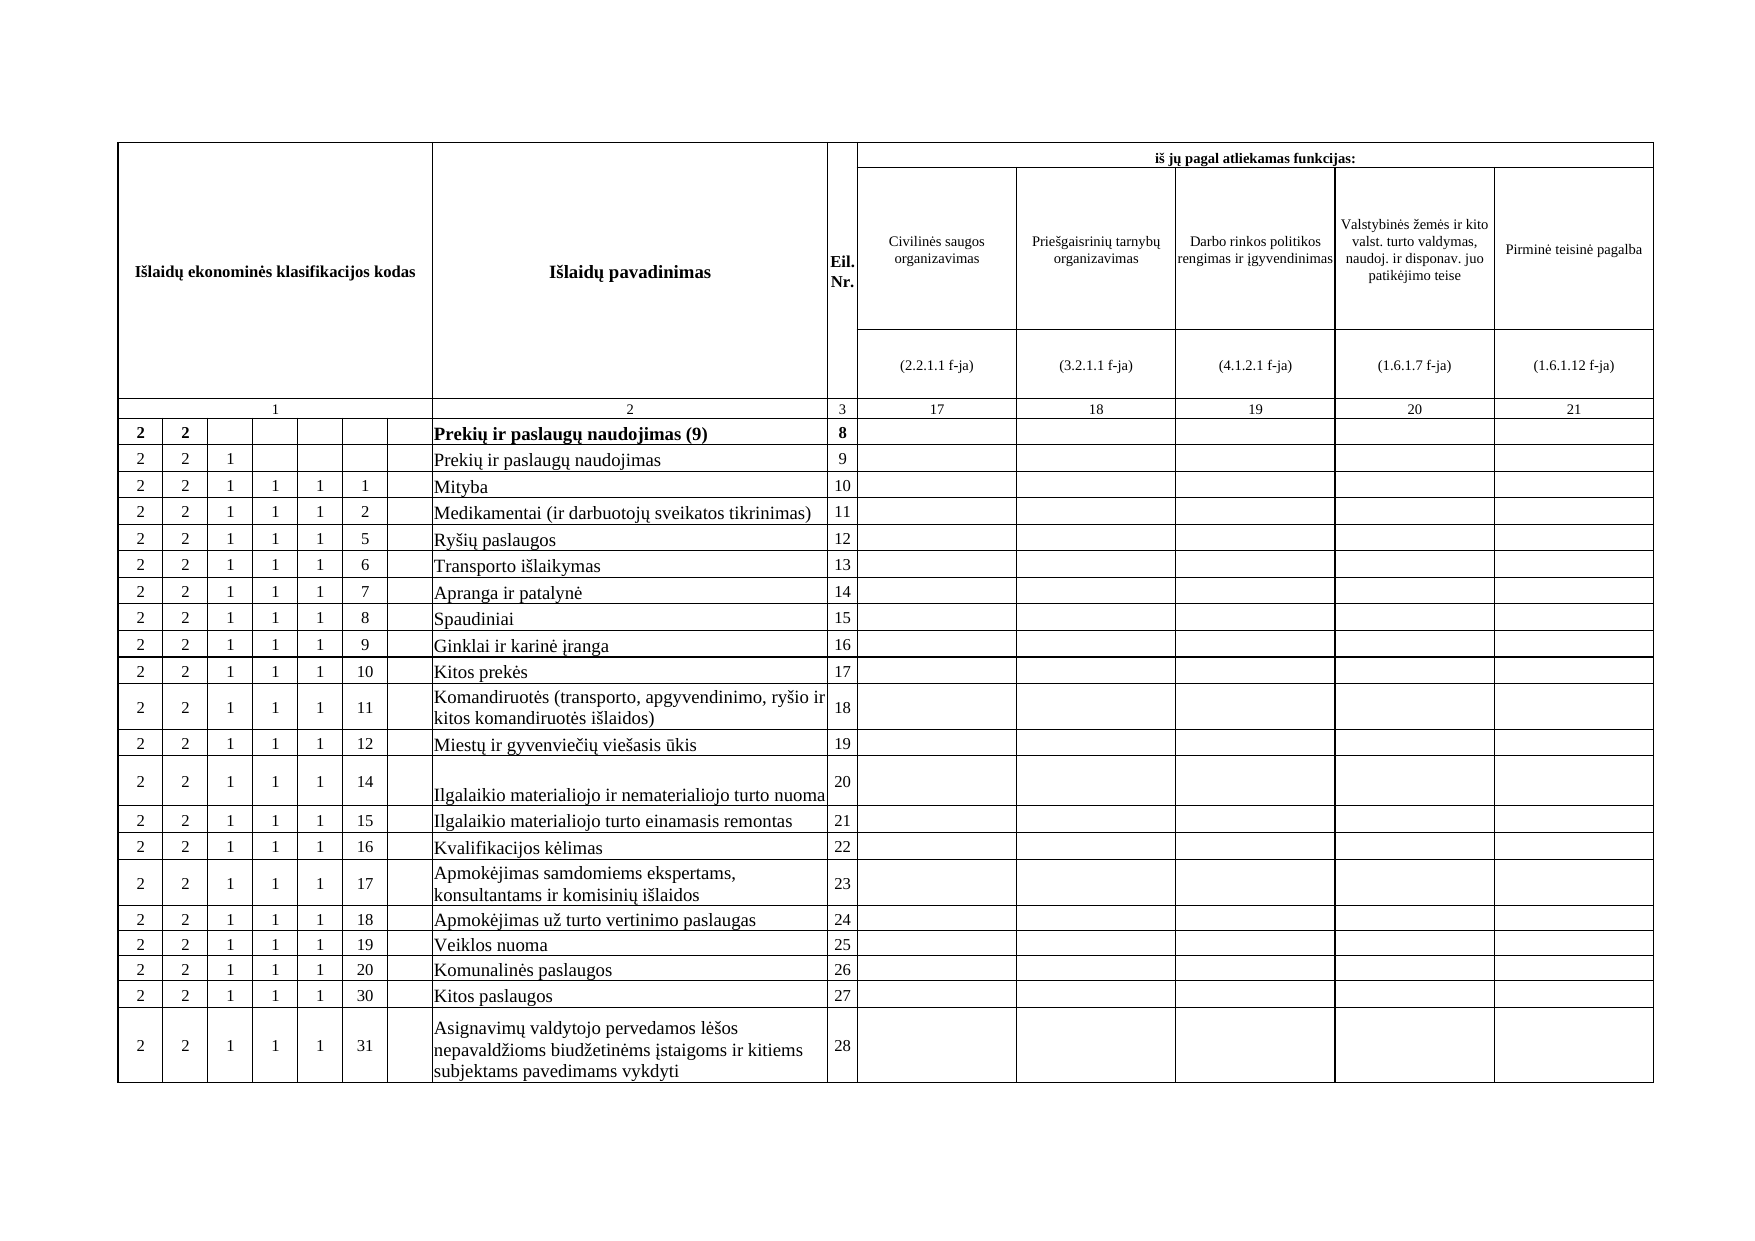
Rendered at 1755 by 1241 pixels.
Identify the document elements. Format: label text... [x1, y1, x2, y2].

table_cell [1495, 981, 1653, 1007]
table_cell [1495, 551, 1653, 577]
table_cell (1.6.1.12 f-ja) [1495, 330, 1653, 398]
table_cell (1.6.1.7 f-ja) [1336, 330, 1494, 398]
table_cell 11 [828, 498, 857, 524]
table_cell [1495, 806, 1653, 832]
table_cell Mityba [433, 472, 827, 497]
table_cell 1 [208, 756, 252, 805]
table_cell [1017, 498, 1175, 524]
table_cell 1 [208, 604, 252, 630]
table_cell [858, 419, 1016, 444]
table_cell 2 [163, 756, 207, 805]
table_cell Prekių ir paslaugų naudojimas (9) [433, 419, 827, 444]
table_cell [1495, 498, 1653, 524]
table_cell 15 [343, 806, 387, 832]
table_cell Transporto išlaikymas [433, 551, 827, 577]
table_cell [1176, 981, 1334, 1007]
table_cell 1 [208, 981, 252, 1007]
table_cell 1 [253, 472, 297, 497]
table_cell [298, 419, 342, 444]
table_cell [858, 525, 1016, 550]
table_cell 5 [343, 525, 387, 550]
table_cell 1 [253, 806, 297, 832]
table_cell [388, 551, 432, 577]
table_cell 27 [828, 981, 857, 1007]
table_cell [1495, 1008, 1653, 1082]
table_cell [1495, 658, 1653, 683]
table_cell 2 [119, 551, 162, 577]
table_cell [858, 445, 1016, 471]
table_cell 19 [828, 730, 857, 755]
table_cell 20 [1336, 399, 1494, 417]
table_cell 2 [163, 931, 207, 955]
table_cell 26 [828, 956, 857, 980]
table_cell 2 [119, 472, 162, 497]
table_cell 1 [298, 525, 342, 550]
table_cell [1017, 806, 1175, 832]
table_cell [1495, 906, 1653, 930]
table_cell 1 [253, 631, 297, 656]
table_cell [1176, 551, 1334, 577]
table_cell 31 [343, 1008, 387, 1082]
table_cell [1336, 445, 1494, 471]
table_cell 2 [163, 525, 207, 550]
table_cell [1176, 684, 1334, 729]
table_cell 1 [208, 445, 252, 471]
table_cell 1 [208, 525, 252, 550]
table_cell [388, 806, 432, 832]
table_cell 1 [298, 578, 342, 603]
table_cell [1176, 956, 1334, 980]
table_cell 1 [298, 684, 342, 729]
table_cell [1017, 956, 1175, 980]
table_cell [1495, 833, 1653, 858]
table_cell 14 [828, 578, 857, 603]
table_cell [1336, 906, 1494, 930]
table_cell [1176, 631, 1334, 656]
table_cell [858, 906, 1016, 930]
table_cell [388, 730, 432, 755]
table_cell [388, 833, 432, 858]
table_cell [208, 419, 252, 444]
table_cell 2 [433, 399, 827, 417]
table_cell [1017, 906, 1175, 930]
table_cell [1336, 756, 1494, 805]
table_cell 10 [343, 658, 387, 683]
table_cell 18 [343, 906, 387, 930]
table_cell 25 [828, 931, 857, 955]
table_cell 2 [163, 956, 207, 980]
table_cell 2 [119, 1008, 162, 1082]
table_cell 1 [208, 806, 252, 832]
table_cell 2 [343, 498, 387, 524]
table_cell [858, 756, 1016, 805]
table_cell [1336, 525, 1494, 550]
table_cell 2 [119, 981, 162, 1007]
table_cell [1176, 806, 1334, 832]
table_cell Apmokėjimas už turto vertinimo paslaugas [433, 906, 827, 930]
table_cell [388, 931, 432, 955]
table_cell [1017, 578, 1175, 603]
table_cell 2 [163, 498, 207, 524]
table_cell 2 [163, 578, 207, 603]
table_cell [1495, 445, 1653, 471]
table_cell [388, 906, 432, 930]
table_cell 15 [828, 604, 857, 630]
table_cell [388, 860, 432, 905]
table_cell 23 [828, 860, 857, 905]
table_cell 20 [828, 756, 857, 805]
table_cell 28 [828, 1008, 857, 1082]
table_cell 12 [343, 730, 387, 755]
table_cell 17 [858, 399, 1016, 417]
table_cell [1495, 860, 1653, 905]
table_cell [1495, 756, 1653, 805]
table_cell 21 [828, 806, 857, 832]
table_cell Komunalinės paslaugos [433, 956, 827, 980]
table_cell 2 [163, 658, 207, 683]
table_cell Darbo rinkos politikos rengimas ir įgyvendinimas [1176, 168, 1334, 329]
table_cell 1 [298, 956, 342, 980]
table_cell 2 [163, 860, 207, 905]
table_cell 1 [298, 730, 342, 755]
table_cell 2 [163, 472, 207, 497]
table_cell 1 [253, 604, 297, 630]
table_cell 1 [253, 1008, 297, 1082]
table_cell [858, 604, 1016, 630]
table_cell 11 [343, 684, 387, 729]
table_cell Pirminė teisinė pagalba [1495, 168, 1653, 329]
table_cell 2 [163, 906, 207, 930]
table_cell Medikamentai (ir darbuotojų sveikatos tikrinimas) [433, 498, 827, 524]
table_cell 18 [828, 684, 857, 729]
table_cell 24 [828, 906, 857, 930]
table_cell 1 [208, 906, 252, 930]
table_cell 1 [208, 658, 252, 683]
table_cell Komandiruotės (transporto, apgyvendinimo, ryšio ir kitos komandiruotės išlaidos) [433, 684, 827, 729]
table_cell 1 [253, 906, 297, 930]
table_cell Ginklai ir karinė įranga [433, 631, 827, 656]
table_cell [343, 445, 387, 471]
table_cell [858, 498, 1016, 524]
table_cell 1 [208, 833, 252, 858]
table_cell [1495, 604, 1653, 630]
table_cell 1 [208, 551, 252, 577]
table_cell [1495, 730, 1653, 755]
table_cell 1 [298, 981, 342, 1007]
table_cell [388, 756, 432, 805]
table_cell 6 [343, 551, 387, 577]
table_cell 2 [163, 445, 207, 471]
table_cell 2 [119, 684, 162, 729]
table_cell [1495, 472, 1653, 497]
table_cell [1176, 730, 1334, 755]
table_cell 1 [298, 604, 342, 630]
table_cell 1 [343, 472, 387, 497]
table_cell [1336, 498, 1494, 524]
table_cell [1495, 525, 1653, 550]
table_cell 17 [828, 658, 857, 683]
table_cell [1495, 578, 1653, 603]
table_cell 2 [163, 981, 207, 1007]
table_cell 16 [828, 631, 857, 656]
table_cell 2 [163, 419, 207, 444]
table_cell 1 [208, 472, 252, 497]
table_cell [1176, 498, 1334, 524]
table_cell 2 [119, 931, 162, 955]
table_cell 12 [828, 525, 857, 550]
table_cell 17 [343, 860, 387, 905]
table_cell [1176, 472, 1334, 497]
table_cell 1 [119, 399, 432, 417]
table_cell 9 [343, 631, 387, 656]
table_cell [1017, 684, 1175, 729]
table_cell [388, 445, 432, 471]
table_cell [1017, 419, 1175, 444]
table_cell 1 [208, 860, 252, 905]
table_cell [1495, 419, 1653, 444]
table_cell [1017, 472, 1175, 497]
table_cell 1 [253, 578, 297, 603]
table_cell Asignavimų valdytojo pervedamos lėšos nepavaldžioms biudžetinėms įstaigoms ir kitiems subjektams pavedimams vykdyti [433, 1008, 827, 1082]
table_cell Ilgalaikio materialiojo turto einamasis remontas [433, 806, 827, 832]
table_cell 1 [208, 1008, 252, 1082]
table_cell [1336, 981, 1494, 1007]
table_cell 1 [298, 833, 342, 858]
table_cell [1017, 551, 1175, 577]
table_cell [1336, 730, 1494, 755]
table_cell [343, 419, 387, 444]
table_cell [858, 981, 1016, 1007]
table_cell 2 [119, 525, 162, 550]
table_cell [1336, 684, 1494, 729]
table_cell [1176, 833, 1334, 858]
table_cell [1336, 658, 1494, 683]
table_cell [1176, 445, 1334, 471]
table_cell 1 [298, 756, 342, 805]
table_header Išlaidų ekonominės klasifikacijos kodas [119, 143, 432, 398]
table_cell 1 [298, 1008, 342, 1082]
table_cell 1 [208, 684, 252, 729]
table_cell [1336, 631, 1494, 656]
table_cell 3 [828, 399, 857, 417]
table_cell [858, 472, 1016, 497]
table_cell 1 [253, 525, 297, 550]
table_cell 21 [1495, 399, 1653, 417]
table_cell 22 [828, 833, 857, 858]
table_cell (3.2.1.1 f-ja) [1017, 330, 1175, 398]
table_cell [1176, 860, 1334, 905]
table_cell [1017, 931, 1175, 955]
table_cell [1336, 833, 1494, 858]
table_cell 1 [253, 730, 297, 755]
table_cell Kitos paslaugos [433, 981, 827, 1007]
table_cell 1 [253, 931, 297, 955]
table_cell [253, 445, 297, 471]
table_cell 2 [163, 1008, 207, 1082]
table_cell [1176, 931, 1334, 955]
table_cell 2 [119, 756, 162, 805]
table_cell 2 [163, 631, 207, 656]
table_cell [858, 931, 1016, 955]
table_cell [1017, 756, 1175, 805]
table_cell [1336, 806, 1494, 832]
table_cell [1017, 604, 1175, 630]
table_cell 8 [343, 604, 387, 630]
table_cell 16 [343, 833, 387, 858]
table_cell [858, 551, 1016, 577]
table_cell [388, 472, 432, 497]
table_cell 2 [163, 806, 207, 832]
table_header Eil. Nr. [828, 143, 857, 398]
table_cell 13 [828, 551, 857, 577]
table_cell 2 [119, 906, 162, 930]
table_cell 1 [298, 658, 342, 683]
table_cell [1336, 551, 1494, 577]
table_cell Kvalifikacijos kėlimas [433, 833, 827, 858]
table_cell 1 [253, 498, 297, 524]
table_cell 2 [119, 578, 162, 603]
table_cell 1 [208, 730, 252, 755]
table_cell 1 [208, 578, 252, 603]
table_cell Valstybinės žemės ir kito valst. turto valdymas, naudoj. ir disponav. juo patikėjimo teise [1336, 168, 1494, 329]
table_cell 2 [119, 604, 162, 630]
table_cell 1 [298, 498, 342, 524]
table_cell [1017, 631, 1175, 656]
table_cell [1495, 956, 1653, 980]
table_cell [858, 658, 1016, 683]
table_cell Priešgaisrinių tarnybų organizavimas [1017, 168, 1175, 329]
table_cell Civilinės saugos organizavimas [858, 168, 1016, 329]
table_cell [1336, 956, 1494, 980]
table_cell 1 [253, 956, 297, 980]
table_cell 2 [119, 806, 162, 832]
table_cell 2 [119, 730, 162, 755]
table_cell 7 [343, 578, 387, 603]
table_cell 1 [253, 860, 297, 905]
table_cell [1336, 931, 1494, 955]
table_cell 20 [343, 956, 387, 980]
table_cell 2 [163, 730, 207, 755]
table_cell 1 [253, 684, 297, 729]
table_cell [388, 631, 432, 656]
table_header iš jų pagal atliekamas funkcijas: [858, 143, 1653, 167]
table_cell [1176, 578, 1334, 603]
table_cell [1495, 931, 1653, 955]
table_cell [388, 956, 432, 980]
table_cell [858, 833, 1016, 858]
table_cell [1017, 860, 1175, 905]
table_cell Veiklos nuoma [433, 931, 827, 955]
table_cell [388, 1008, 432, 1082]
table_cell [388, 578, 432, 603]
table_cell Prekių ir paslaugų naudojimas [433, 445, 827, 471]
table_cell Ryšių paslaugos [433, 525, 827, 550]
table_cell 14 [343, 756, 387, 805]
table_cell (4.1.2.1 f-ja) [1176, 330, 1334, 398]
table_cell 1 [298, 806, 342, 832]
table_cell [1017, 445, 1175, 471]
table_cell [1017, 730, 1175, 755]
table_cell 2 [163, 833, 207, 858]
table_cell [858, 860, 1016, 905]
table_cell [1176, 756, 1334, 805]
table_cell [858, 684, 1016, 729]
table_cell [1336, 578, 1494, 603]
table_cell 1 [253, 833, 297, 858]
table_cell 1 [298, 931, 342, 955]
table_cell [388, 684, 432, 729]
table_cell 1 [208, 956, 252, 980]
table_cell [858, 578, 1016, 603]
table_cell [1017, 525, 1175, 550]
table_cell Kitos prekės [433, 658, 827, 683]
table_cell 1 [253, 756, 297, 805]
table_cell [1176, 658, 1334, 683]
table_cell [1336, 860, 1494, 905]
table_cell [388, 419, 432, 444]
table_cell [858, 730, 1016, 755]
table_cell Miestų ir gyvenviečių viešasis ūkis [433, 730, 827, 755]
table_cell [388, 658, 432, 683]
table_cell Apranga ir patalynė [433, 578, 827, 603]
table_cell [1336, 604, 1494, 630]
table_cell 1 [253, 658, 297, 683]
table_cell 10 [828, 472, 857, 497]
table_cell [388, 981, 432, 1007]
table_cell 19 [343, 931, 387, 955]
table_cell [1176, 906, 1334, 930]
table_cell 8 [828, 419, 857, 444]
table_cell [1176, 525, 1334, 550]
table_cell 2 [119, 419, 162, 444]
table_cell [1495, 684, 1653, 729]
table_cell [1336, 419, 1494, 444]
table_cell [388, 604, 432, 630]
table_cell [253, 419, 297, 444]
table_cell [1017, 1008, 1175, 1082]
table_header Išlaidų pavadinimas [433, 143, 827, 398]
table_cell 2 [119, 498, 162, 524]
table_cell [388, 525, 432, 550]
table_cell Ilgalaikio materialiojo ir nematerialiojo turto nuoma [433, 756, 827, 805]
table_cell 1 [298, 551, 342, 577]
table_cell 2 [163, 551, 207, 577]
table_cell 1 [298, 472, 342, 497]
table_cell 1 [208, 498, 252, 524]
table_cell (2.2.1.1 f-ja) [858, 330, 1016, 398]
table_cell [388, 498, 432, 524]
table_cell 2 [119, 658, 162, 683]
table_cell 2 [119, 956, 162, 980]
table_cell [1336, 472, 1494, 497]
table_cell Spaudiniai [433, 604, 827, 630]
table_cell 2 [119, 860, 162, 905]
table_cell [1017, 833, 1175, 858]
table_cell 18 [1017, 399, 1175, 417]
table_cell [1495, 631, 1653, 656]
table_cell 1 [298, 860, 342, 905]
table_cell 1 [253, 551, 297, 577]
table_cell 2 [119, 445, 162, 471]
table_cell [858, 806, 1016, 832]
table_cell 2 [119, 833, 162, 858]
table_cell 9 [828, 445, 857, 471]
table_cell [1176, 1008, 1334, 1082]
table_cell [1176, 419, 1334, 444]
table_cell 30 [343, 981, 387, 1007]
table_cell [858, 956, 1016, 980]
table_cell 1 [298, 906, 342, 930]
table_cell [1017, 981, 1175, 1007]
table_cell [1017, 658, 1175, 683]
table_cell 2 [163, 684, 207, 729]
table_cell 1 [253, 981, 297, 1007]
table_cell [858, 1008, 1016, 1082]
table_cell 1 [298, 631, 342, 656]
table_cell [1336, 1008, 1494, 1082]
table_cell [858, 631, 1016, 656]
table_cell 1 [208, 931, 252, 955]
table_cell 19 [1176, 399, 1334, 417]
table_cell 2 [119, 631, 162, 656]
table_cell [1176, 604, 1334, 630]
table_cell 2 [163, 604, 207, 630]
table_cell 1 [208, 631, 252, 656]
table_cell [298, 445, 342, 471]
table_cell Apmokėjimas samdomiems ekspertams, konsultantams ir komisinių išlaidos [433, 860, 827, 905]
